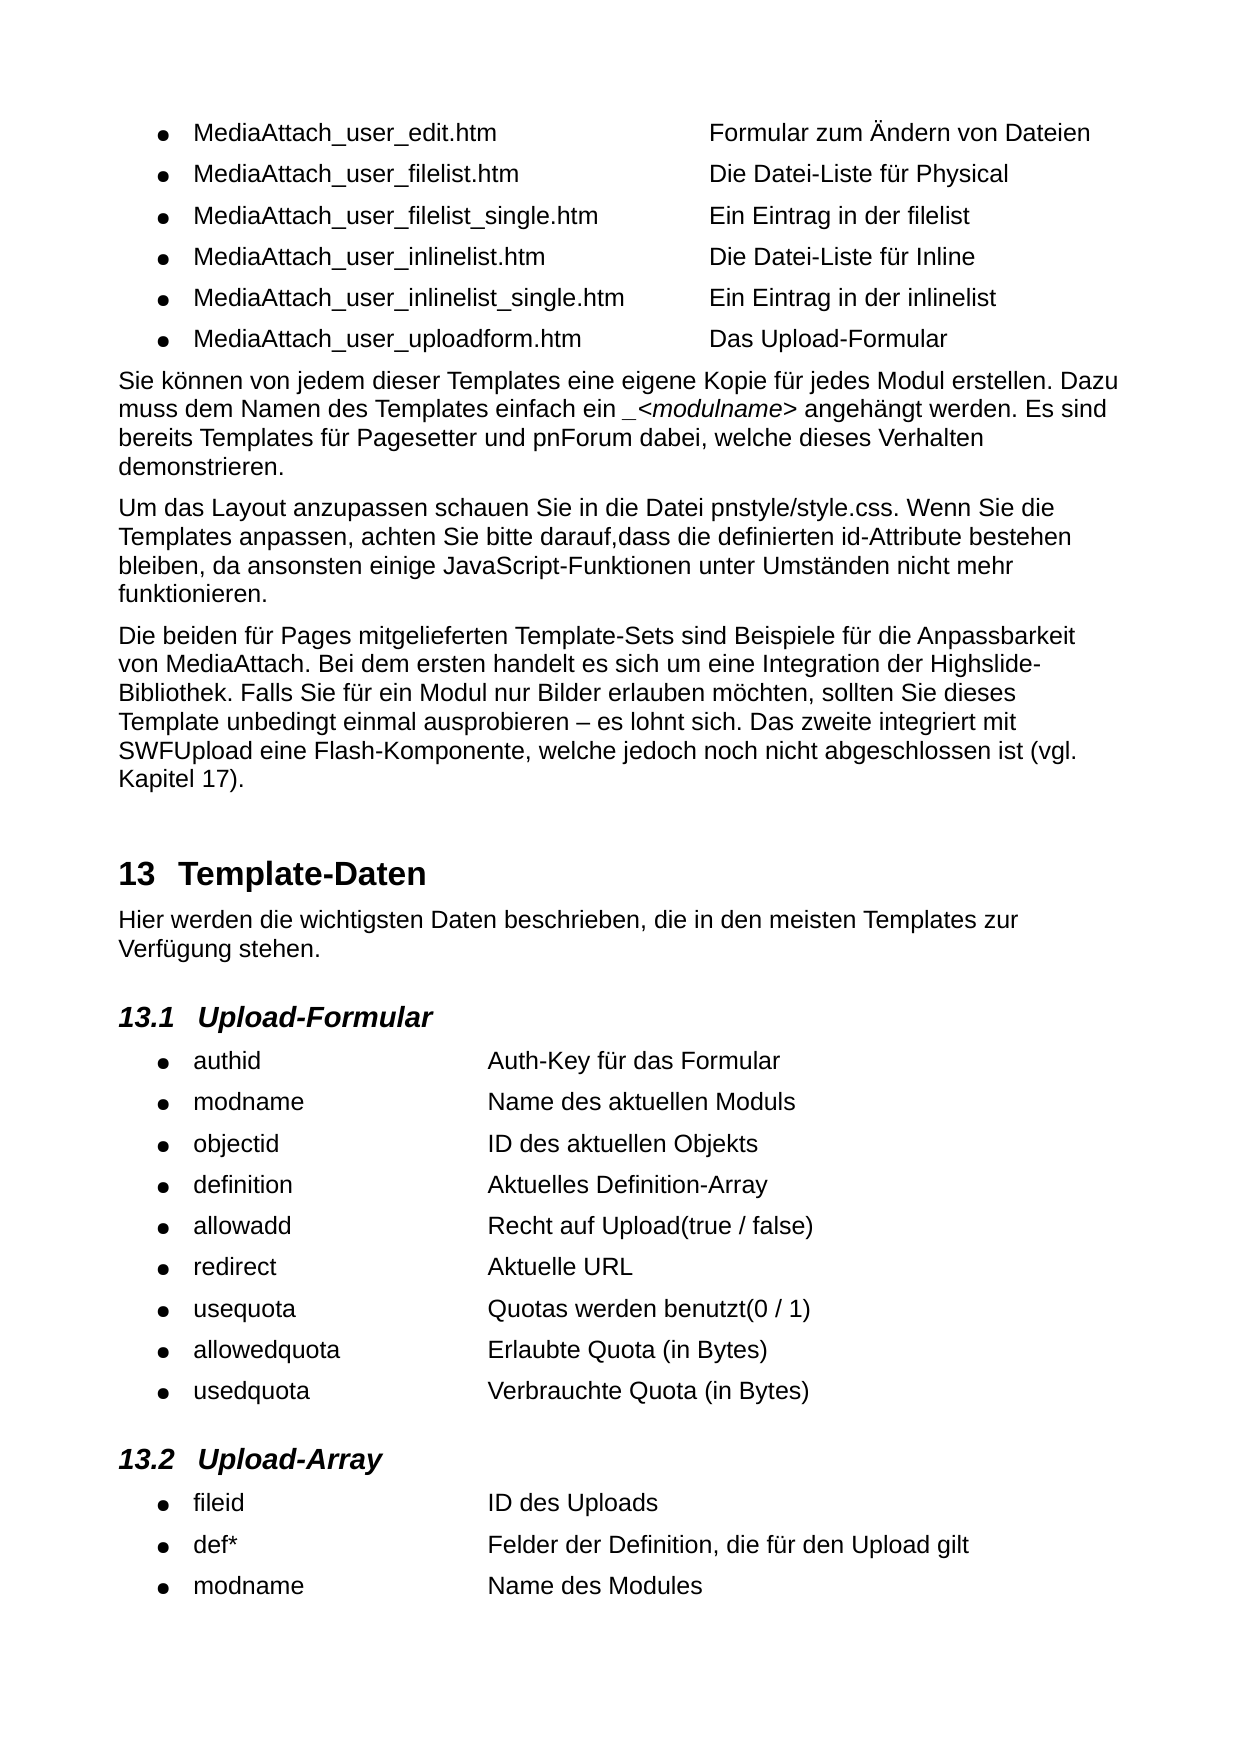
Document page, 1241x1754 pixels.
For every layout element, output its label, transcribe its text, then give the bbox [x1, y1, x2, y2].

text Die beiden für Pages mitgelieferten Template-Sets sind Beispiele für die Anpassbarkeit von MediaAttach. Bei dem ersten handelt es sich um eine Integration der Highslide-Bibliothek. Falls Sie für ein Modul nur Bilder erlauben möchten, sollten Sie dieses Template unbedingt einmal ausprobieren – es lohnt sich. Das zweite integriert mit SWFUpload eine Flash-Komponente, welche jedoch noch nicht abgeschlossen ist (vgl. Kapitel 17). [118, 621, 1122, 793]
list authid Auth-Key für das Formular [156, 1046, 1122, 1075]
list MediaAttach_user_filelist.htm Die Datei-Liste für Physical [156, 159, 1122, 188]
text Um das Layout anzupassen schauen Sie in die Datei pnstyle/style.css. Wenn Sie die Templates anpassen, achten Sie bitte darauf,dass die definierten id-Attribute bestehen bleiben, da ansonsten einige JavaScript-Funktionen unter Umständen nicht mehr funktionieren. [118, 493, 1122, 608]
subtitle Upload-Array [118, 1442, 1122, 1476]
subtitle Upload-Formular [118, 1000, 1122, 1034]
text Hier werden die wichtigsten Daten beschrieben, die in den meisten Templates zur Verfügung stehen. [118, 905, 1122, 963]
list MediaAttach_user_filelist_single.htm Ein Eintrag in der filelist [156, 201, 1122, 229]
subtitle Template-Daten [118, 854, 1122, 893]
list objectid ID des aktuellen Objekts [156, 1129, 1122, 1157]
list usedquota Verbrauchte Quota (in Bytes) [156, 1376, 1122, 1405]
list allowadd Recht auf Upload(true / false) [156, 1211, 1122, 1240]
text Sie können von jedem dieser Templates eine eigene Kopie für jedes Modul erstellen. Dazu muss dem Namen des Templates einfach ein _<modulname> angehängt werden. Es sind bereits Templates für Pagesetter und pnForum dabei, welche dieses Verhalten demonstrieren. [118, 366, 1122, 481]
list MediaAttach_user_uploadform.htm Das Upload-Formular [156, 324, 1122, 353]
list def* Felder der Definition, die für den Upload gilt [156, 1530, 1122, 1558]
list allowedquota Erlaubte Quota (in Bytes) [156, 1335, 1122, 1364]
list MediaAttach_user_edit.htm Formular zum Ändern von Dateien [156, 118, 1122, 147]
list usequota Quotas werden benutzt(0 / 1) [156, 1294, 1122, 1322]
list fileid ID des Uploads [156, 1488, 1122, 1517]
list redirect Aktuelle URL [156, 1252, 1122, 1281]
list MediaAttach_user_inlinelist.htm Die Datei-Liste für Inline [156, 242, 1122, 271]
list MediaAttach_user_inlinelist_single.htm Ein Eintrag in der inlinelist [156, 283, 1122, 312]
list modname Name des aktuellen Moduls [156, 1087, 1122, 1116]
list modname Name des Modules [156, 1571, 1122, 1600]
list definition Aktuelles Definition-Array [156, 1170, 1122, 1199]
